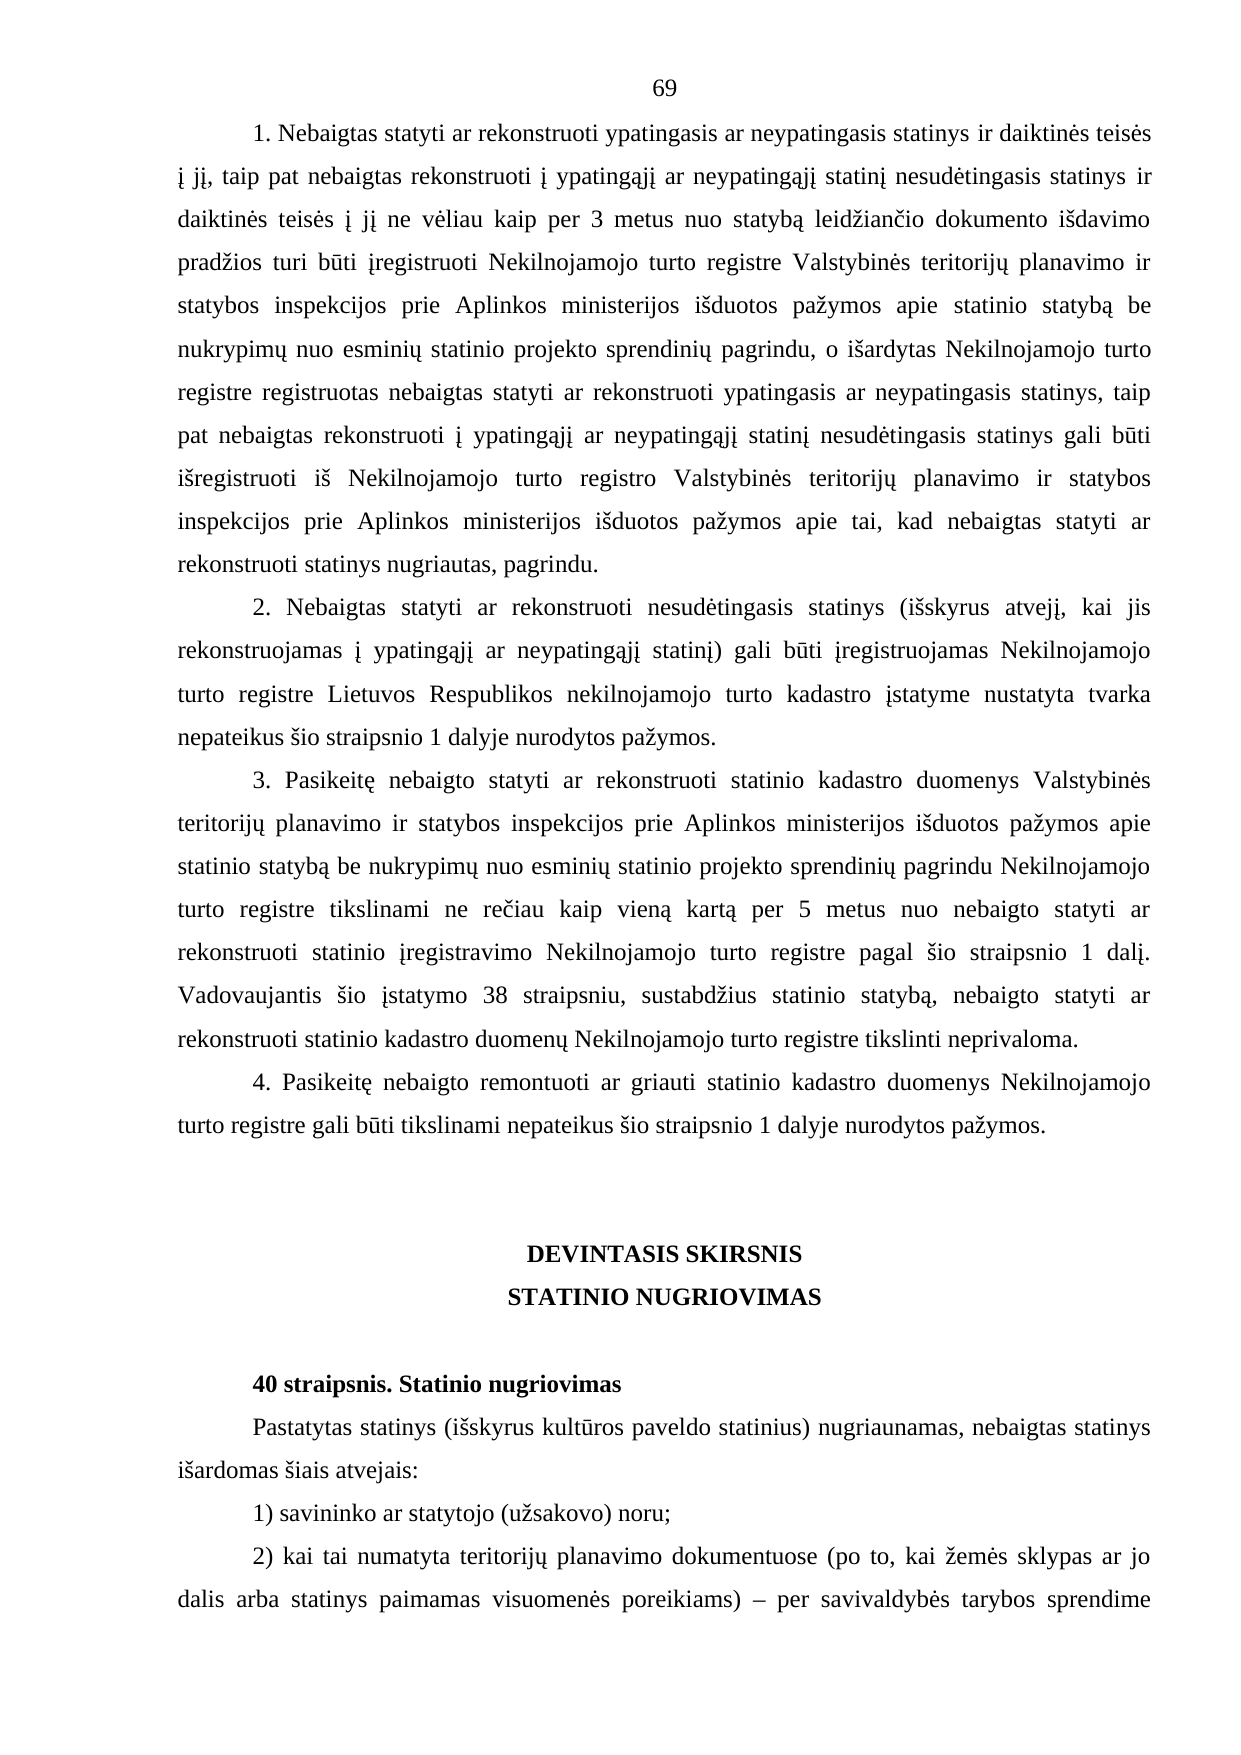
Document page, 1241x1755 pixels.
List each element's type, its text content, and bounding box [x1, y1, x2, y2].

text 40 straipsnis. Statinio nugriovimas [177, 1369, 1152, 1397]
text 3. Pasikeitę nebaigto statyti ar rekonstruoti statinio kadastro duomenys Valstybinės teritorijų planavimo ir statybos inspekcijos prie Aplinkos ministerijos išduotos pažymos apie statinio statybą be nukrypimų nuo esminių statinio projekto sprendinių pagrindu Nekilnojamojo turto registre tikslinami ne rečiau kaip vieną kartą per 5 metus nuo nebaigto statyti ar rekonstruoti statinio įregistravimo Nekilnojamojo turto registre pagal šio straipsnio 1 dalį. Vadovaujantis šio įstatymo 38 straipsniu, sustabdžius statinio statybą, nebaigto statyti ar rekonstruoti statinio kadastro duomenų Nekilnojamojo turto registre tikslinti neprivaloma. [177, 765, 1152, 1052]
text 4. Pasikeitę nebaigto remontuoti ar griauti statinio kadastro duomenys Nekilnojamojo turto registre gali būti tikslinami nepateikus šio straipsnio 1 dalyje nurodytos pažymos. [177, 1067, 1152, 1139]
text 1) savininko ar statytojo (užsakovo) noru; [177, 1498, 1152, 1527]
text 2. Nebaigtas statyti ar rekonstruoti nesudėtingasis statinys (išskyrus atvejį, kai jis rekonstruojamas į ypatingąjį ar neypatingąjį statinį) gali būti įregistruojamas Nekilnojamojo turto registre Lietuvos Respublikos nekilnojamojo turto kadastro įstatyme nustatyta tvarka nepateikus šio straipsnio 1 dalyje nurodytos pažymos. [177, 592, 1152, 751]
text 2) kai tai numatyta teritorijų planavimo dokumentuose (po to, kai žemės sklypas ar jo dalis arba statinys paimamas visuomenės poreikiams) – per savivaldybės tarybos sprendime [177, 1541, 1152, 1613]
text STATINIO NUGRIOVIMAS [177, 1282, 1152, 1311]
text Pastatytas statinys (išskyrus kultūros paveldo statinius) nugriaunamas, nebaigtas statinys išardomas šiais atvejais: [177, 1412, 1152, 1484]
text DEVINTASIS SKIRSNIS [177, 1239, 1152, 1268]
text 1. Nebaigtas statyti ar rekonstruoti ypatingasis ar neypatingasis statinys ir daiktinės teisės į jį, taip pat nebaigtas rekonstruoti į ypatingąjį ar neypatingąjį statinį nesudėtingasis statinys ir daiktinės teisės į jį ne vėliau kaip per 3 metus nuo statybą leidžiančio dokumento išdavimo pradžios turi būti įregistruoti Nekilnojamojo turto registre Valstybinės teritorijų planavimo ir statybos inspekcijos prie Aplinkos ministerijos išduotos pažymos apie statinio statybą be nukrypimų nuo esminių statinio projekto sprendinių pagrindu, o išardytas Nekilnojamojo turto registre registruotas nebaigtas statyti ar rekonstruoti ypatingasis ar neypatingasis statinys, taip pat nebaigtas rekonstruoti į ypatingąjį ar neypatingąjį statinį nesudėtingasis statinys gali būti išregistruoti iš Nekilnojamojo turto registro Valstybinės teritorijų planavimo ir statybos inspekcijos prie Aplinkos ministerijos išduotos pažymos apie tai, kad nebaigtas statyti ar rekonstruoti statinys nugriautas, pagrindu. [177, 118, 1152, 578]
